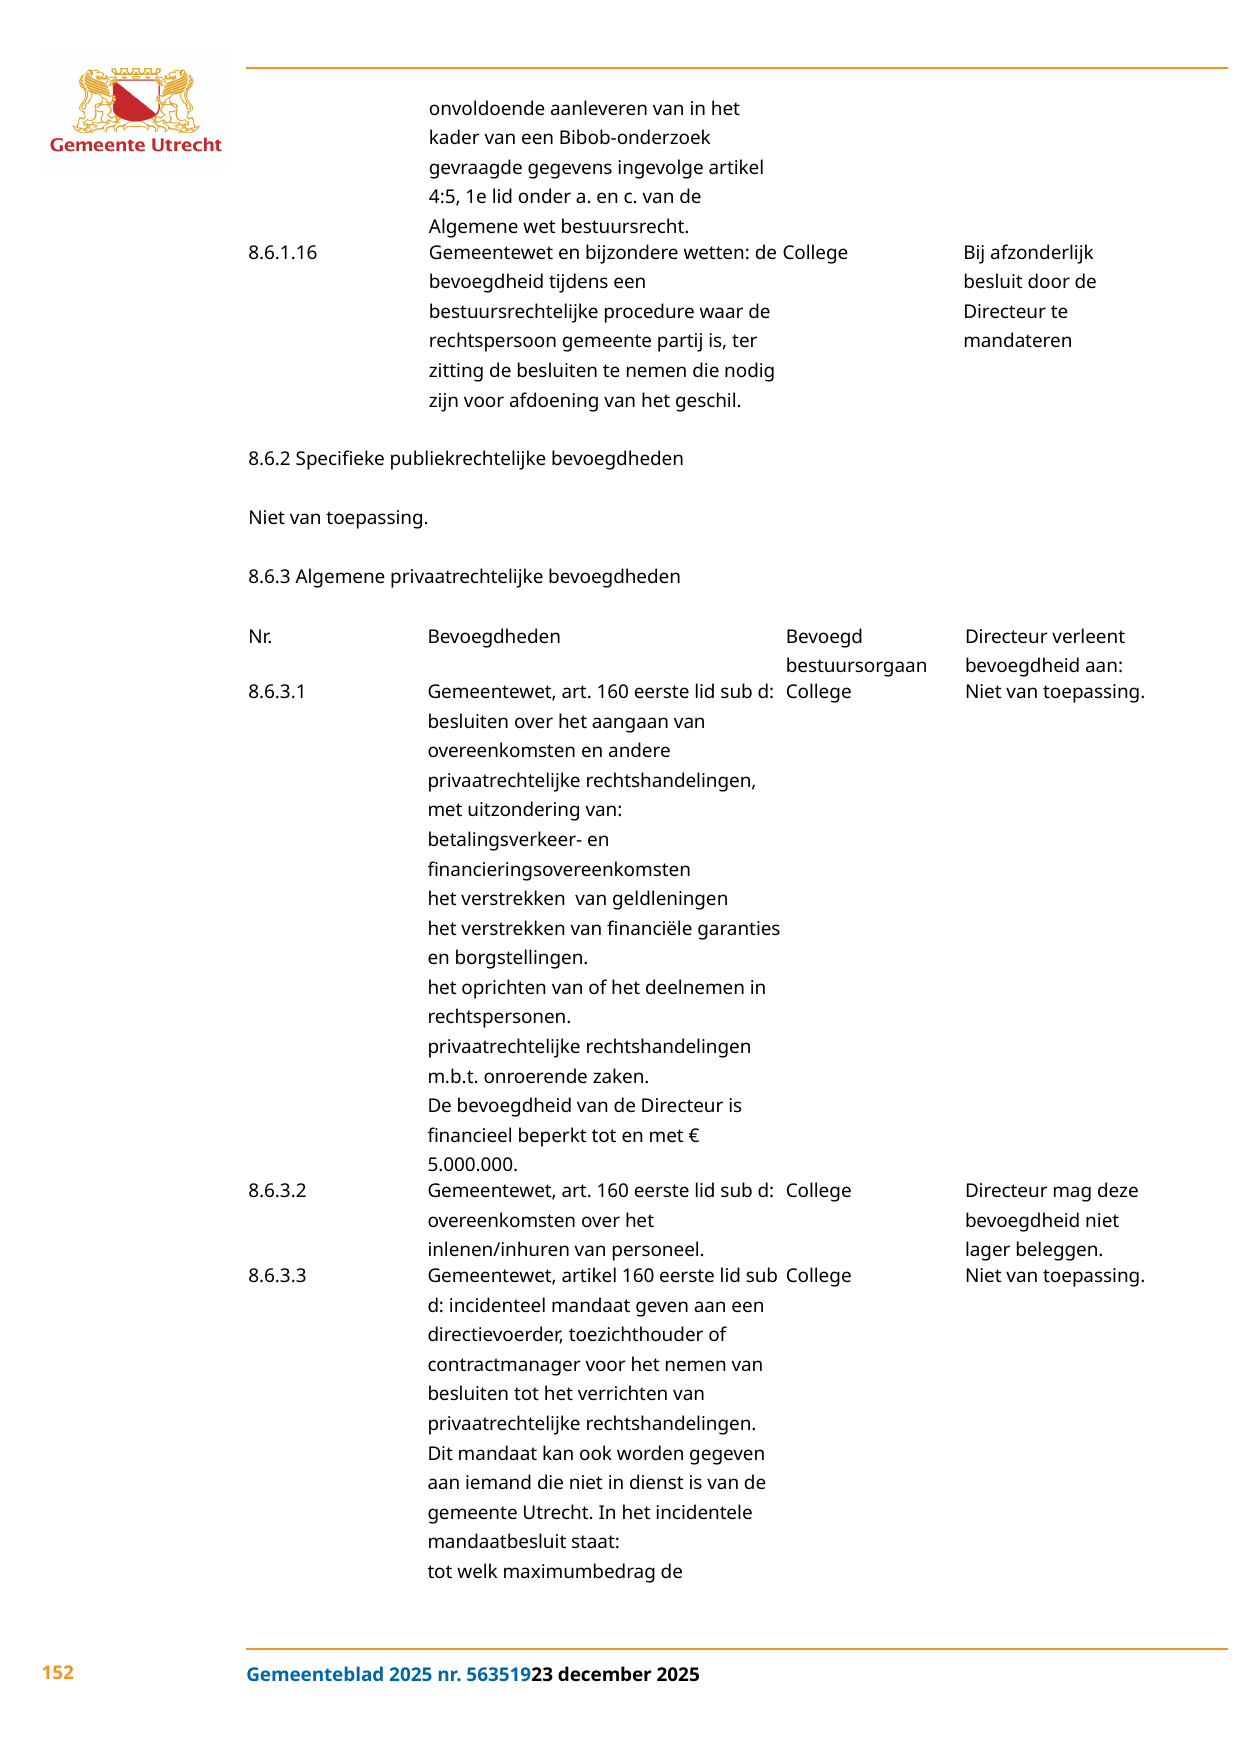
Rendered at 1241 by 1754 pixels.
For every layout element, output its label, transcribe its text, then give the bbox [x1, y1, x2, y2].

table_cell [782, 95, 963, 239]
table_cell Gemeentewet, artikel 160 eerste lid sub d: incidenteel mandaat geven aan een directievoerder, toezichthouder of contractmanager voor het nemen van besluiten tot het verrichten van privaatrechtelijke rechtshandelingen. Dit mandaat kan ook worden gegeven aan iemand die niet in dienst is van de gemeente Utrecht. In het incidentele mandaatbesluit staat: tot welk maximumbedrag de [427, 1262, 786, 1584]
table_header Directeur verleent bevoegdheid aan: [965, 623, 1152, 678]
table_cell Gemeentewet, art. 160 eerste lid sub d: overeenkomsten over het inlenen/inhuren van personeel. [427, 1177, 786, 1262]
table_cell College [786, 678, 965, 1177]
picture [41, 47, 231, 172]
table_cell [248, 95, 429, 239]
table_header Bevoegdheden [427, 623, 786, 678]
table_cell College [786, 1177, 965, 1262]
table_cell College [786, 1262, 965, 1584]
table_cell Niet van toepassing. [965, 1262, 1152, 1584]
table_cell Directeur mag deze bevoegdheid niet lager beleggen. [965, 1177, 1152, 1262]
table_cell College [782, 239, 963, 412]
text 8.6.2 Specifieke publiekrechtelijke bevoegdheden [248, 445, 1152, 471]
table_cell 8.6.3.3 [248, 1262, 427, 1584]
table_cell [963, 95, 1152, 239]
text Niet van toepassing. [248, 504, 1152, 530]
table_cell Gemeentewet en bijzondere wetten: de bevoegdheid tijdens een bestuursrechtelijke procedure waar de rechtspersoon gemeente partij is, ter zitting de besluiten te nemen die nodig zijn voor afdoening van het geschil. [429, 239, 782, 412]
table_header Nr. [248, 623, 427, 678]
table_cell 8.6.3.1 [248, 678, 427, 1177]
table_cell Gemeentewet, art. 160 eerste lid sub d: besluiten over het aangaan van overeenkomsten en andere privaatrechtelijke rechtshandelingen, met uitzondering van: betalingsverkeer- en financieringsovereenkomsten het verstrekken van geldleningen het verstrekken van financiële garanties en borgstellingen. het oprichten van of het deelnemen in rechtspersonen. privaatrechtelijke rechtshandelingen m.b.t. onroerende zaken. De bevoegdheid van de Directeur is financieel beperkt tot en met € 5.000.000. [427, 678, 786, 1177]
table_header Bevoegd bestuursorgaan [786, 623, 965, 678]
text 8.6.3 Algemene privaatrechtelijke bevoegdheden [248, 564, 1152, 589]
table_cell Niet van toepassing. [965, 678, 1152, 1177]
table_cell onvoldoende aanleveren van in het kader van een Bibob-onderzoek gevraagde gegevens ingevolge artikel 4:5, 1e lid onder a. en c. van de Algemene wet bestuursrecht. [429, 95, 782, 239]
table_cell 8.6.1.16 [248, 239, 429, 412]
table_cell Bij afzonderlijk besluit door de Directeur te mandateren [963, 239, 1152, 412]
table_cell 8.6.3.2 [248, 1177, 427, 1262]
